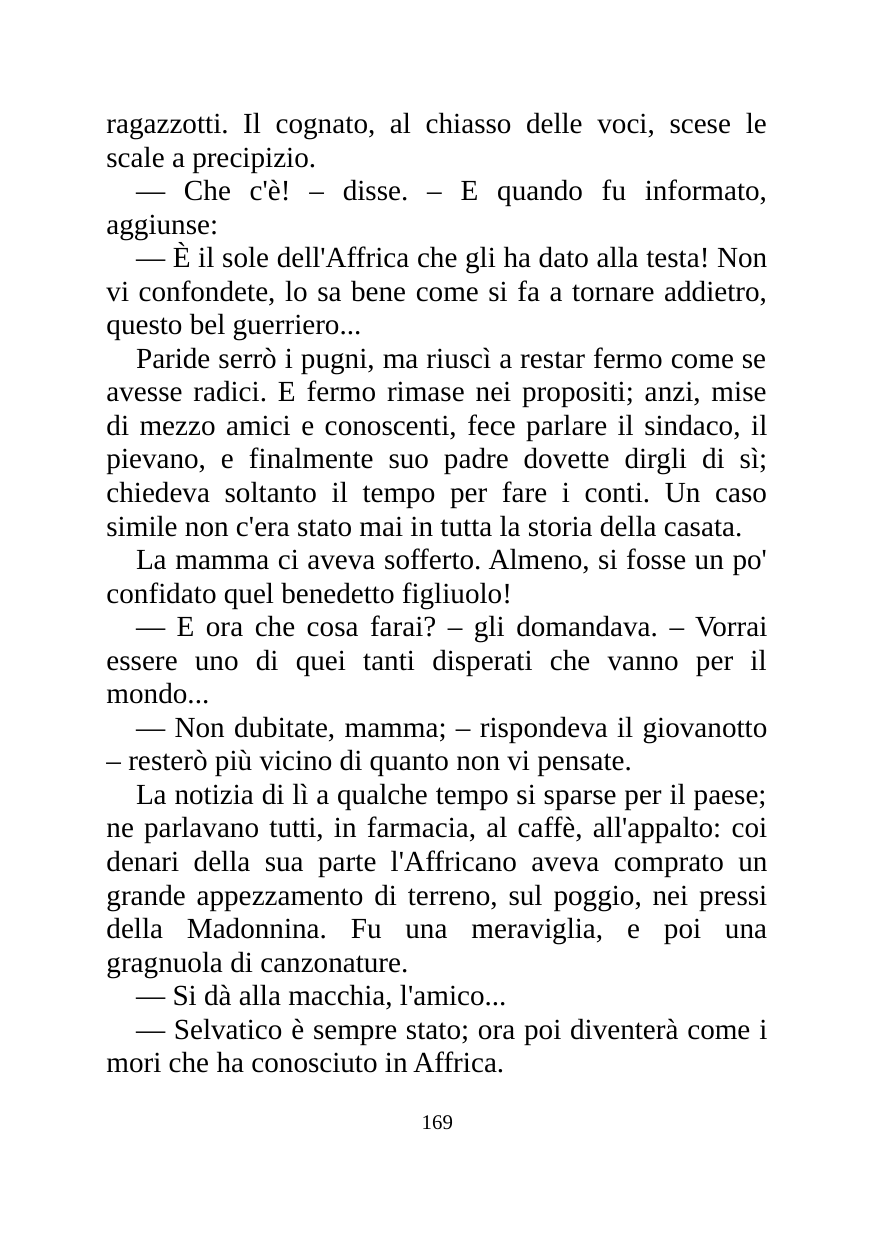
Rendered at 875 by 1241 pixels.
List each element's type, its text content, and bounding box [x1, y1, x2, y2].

text Paride serrò i pugni, ma riuscì a restar fermo come se avesse radici. E fermo rimase nei propositi; anzi, mise di mezzo amici e conoscenti, fece parlare il sindaco, il pievano, e finalmente suo padre dovette dirgli di sì; chiedeva soltanto il tempo per fare i conti. Un caso simile non c'era stato mai in tutta la storia della casata. [106, 341, 768, 542]
text La notizia di lì a qualche tempo si sparse per il paese; ne parlavano tutti, in farmacia, al caffè, all'appalto: coi denari della sua parte l'Affricano aveva comprato un grande appezzamento di terreno, sul poggio, nei pressi della Madonnina. Fu una meraviglia, e poi una gragnuola di canzonature. [106, 777, 768, 978]
text — Selvatico è sempre stato; ora poi diventerà come i mori che ha conosciuto in Affrica. [106, 1012, 768, 1079]
text La mamma ci aveva sofferto. Almeno, si fosse un po' confidato quel benedetto figliuolo! [106, 542, 768, 609]
text — E ora che cosa farai? – gli domandava. – Vorrai essere uno di quei tanti disperati che vanno per il mondo... [106, 609, 768, 710]
text — Non dubitate, mamma; – rispondeva il giovanotto – resterò più vicino di quanto non vi pensate. [106, 710, 768, 777]
text — Che c'è! – disse. – E quando fu informato, aggiunse: [106, 173, 768, 240]
text ragazzotti. Il cognato, al chiasso delle voci, scese le scale a precipizio. [106, 106, 768, 173]
text — Si dà alla macchia, l'amico... [106, 978, 768, 1012]
text — È il sole dell'Affrica che gli ha dato alla testa! Non vi confondete, lo sa bene come si fa a tornare addietro, questo bel guerriero... [106, 240, 768, 341]
